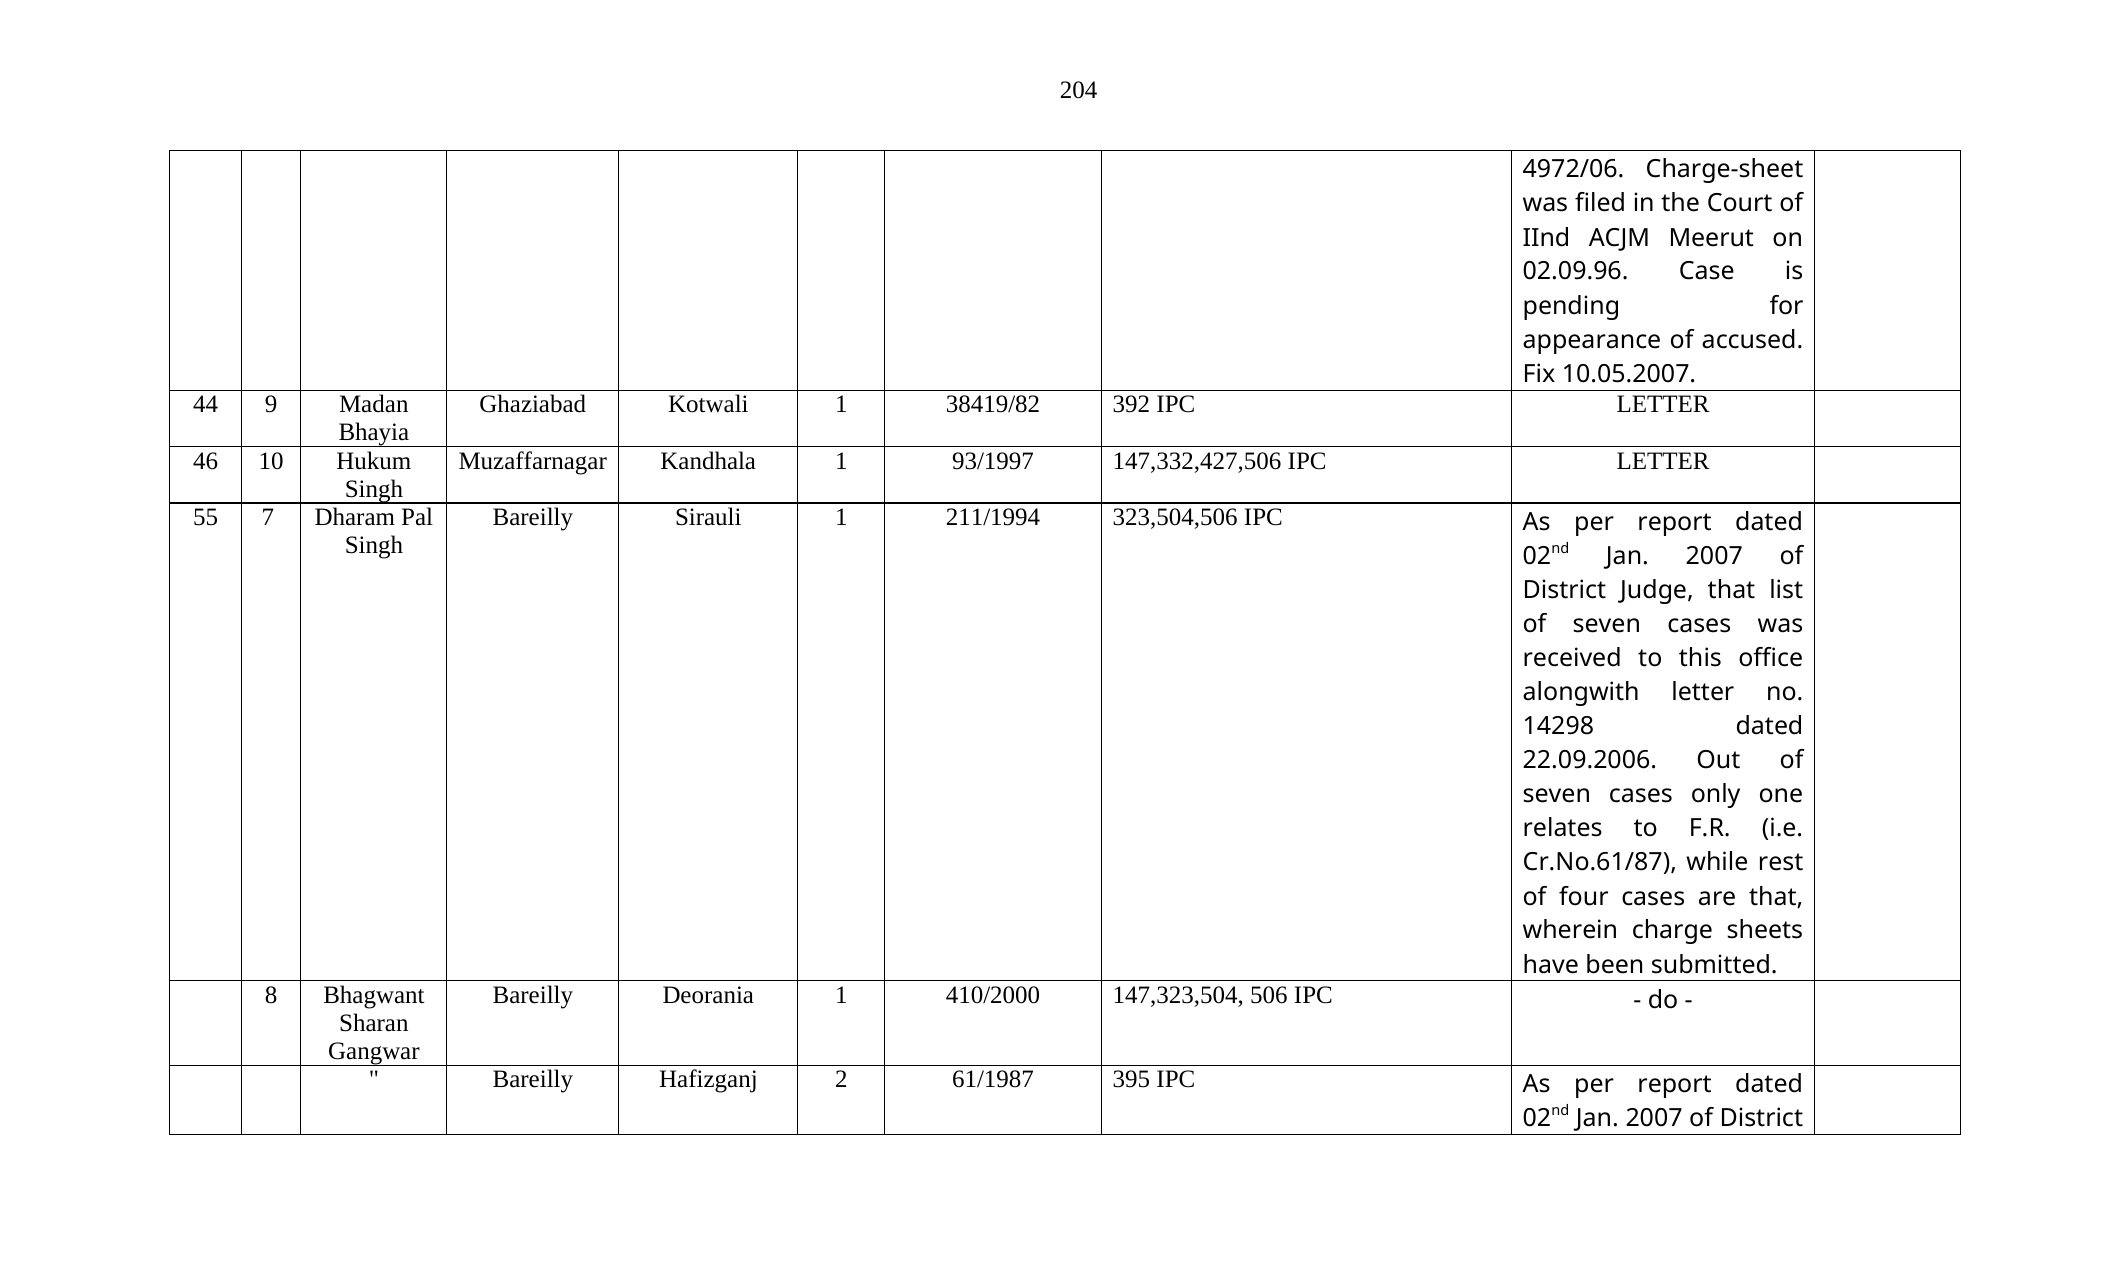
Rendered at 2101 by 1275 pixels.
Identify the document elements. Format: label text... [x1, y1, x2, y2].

table_cell 9 [242, 391, 300, 446]
table_cell Kotwali [619, 391, 797, 446]
table_cell [447, 151, 618, 389]
table_cell Muzaffarnagar [447, 447, 618, 502]
table_cell 1 [798, 981, 884, 1064]
table_cell 7 [242, 504, 300, 980]
table_cell [1102, 151, 1511, 389]
table_cell [1815, 981, 1960, 1064]
table_cell 44 [170, 391, 241, 446]
table_cell Bareilly [447, 1066, 618, 1134]
table_cell [170, 981, 241, 1064]
table_cell [619, 151, 797, 389]
table_cell [798, 151, 884, 389]
table_cell [885, 151, 1101, 389]
table_cell Madan Bhayia [301, 391, 446, 446]
table_cell [301, 151, 446, 389]
table_cell [1815, 391, 1960, 446]
table_cell [1815, 447, 1960, 502]
table_cell [170, 1066, 241, 1134]
table_cell 410/2000 [885, 981, 1101, 1064]
table_cell - do - [1512, 981, 1814, 1064]
table_cell " [301, 1066, 446, 1134]
table_cell 147,332,427,506 IPC [1102, 447, 1511, 502]
table_cell Dharam Pal Singh [301, 504, 446, 980]
table_cell Hafizganj [619, 1066, 797, 1134]
table_cell 1 [798, 447, 884, 502]
table_cell Sirauli [619, 504, 797, 980]
table_cell Deorania [619, 981, 797, 1064]
table_cell 46 [170, 447, 241, 502]
table_cell 211/1994 [885, 504, 1101, 980]
table_cell 2 [798, 1066, 884, 1134]
table_cell [1815, 1066, 1960, 1134]
table_cell 8 [242, 981, 300, 1064]
table_cell As per report dated 02nd Jan. 2007 of District Judge, that list of seven cases was received to this office alongwith letter no. 14298 dated 22.09.2006. Out of seven cases only one relates to F.R. (i.e. Cr.No.61/87), while rest of four cases are that, wherein charge sheets have been submitted. [1512, 504, 1814, 980]
table_cell Hukum Singh [301, 447, 446, 502]
table_cell Bhagwant Sharan Gangwar [301, 981, 446, 1064]
table_cell Kandhala [619, 447, 797, 502]
table_cell LETTER [1512, 447, 1814, 502]
table_cell [242, 151, 300, 389]
table_cell 61/1987 [885, 1066, 1101, 1134]
table_cell Ghaziabad [447, 391, 618, 446]
table_cell 93/1997 [885, 447, 1101, 502]
table_cell Bareilly [447, 504, 618, 980]
table_cell LETTER [1512, 391, 1814, 446]
table_cell Bareilly [447, 981, 618, 1064]
table_cell [170, 151, 241, 389]
table_cell 1 [798, 391, 884, 446]
table_cell 38419/82 [885, 391, 1101, 446]
table_cell [242, 1066, 300, 1134]
table_cell 10 [242, 447, 300, 502]
table_cell 395 IPC [1102, 1066, 1511, 1134]
table_cell 392 IPC [1102, 391, 1511, 446]
table_cell 323,504,506 IPC [1102, 504, 1511, 980]
table_cell 1 [798, 504, 884, 980]
table_cell 147,323,504, 506 IPC [1102, 981, 1511, 1064]
table_cell 4972/06. Charge-sheet was filed in the Court of IInd ACJM Meerut on 02.09.96. Case is pending for appearance of accused. Fix 10.05.2007. [1512, 151, 1814, 389]
table_cell [1815, 151, 1960, 389]
table_cell As per report dated 02nd Jan. 2007 of District [1512, 1066, 1814, 1134]
table_cell 55 [170, 504, 241, 980]
table_cell [1815, 504, 1960, 980]
